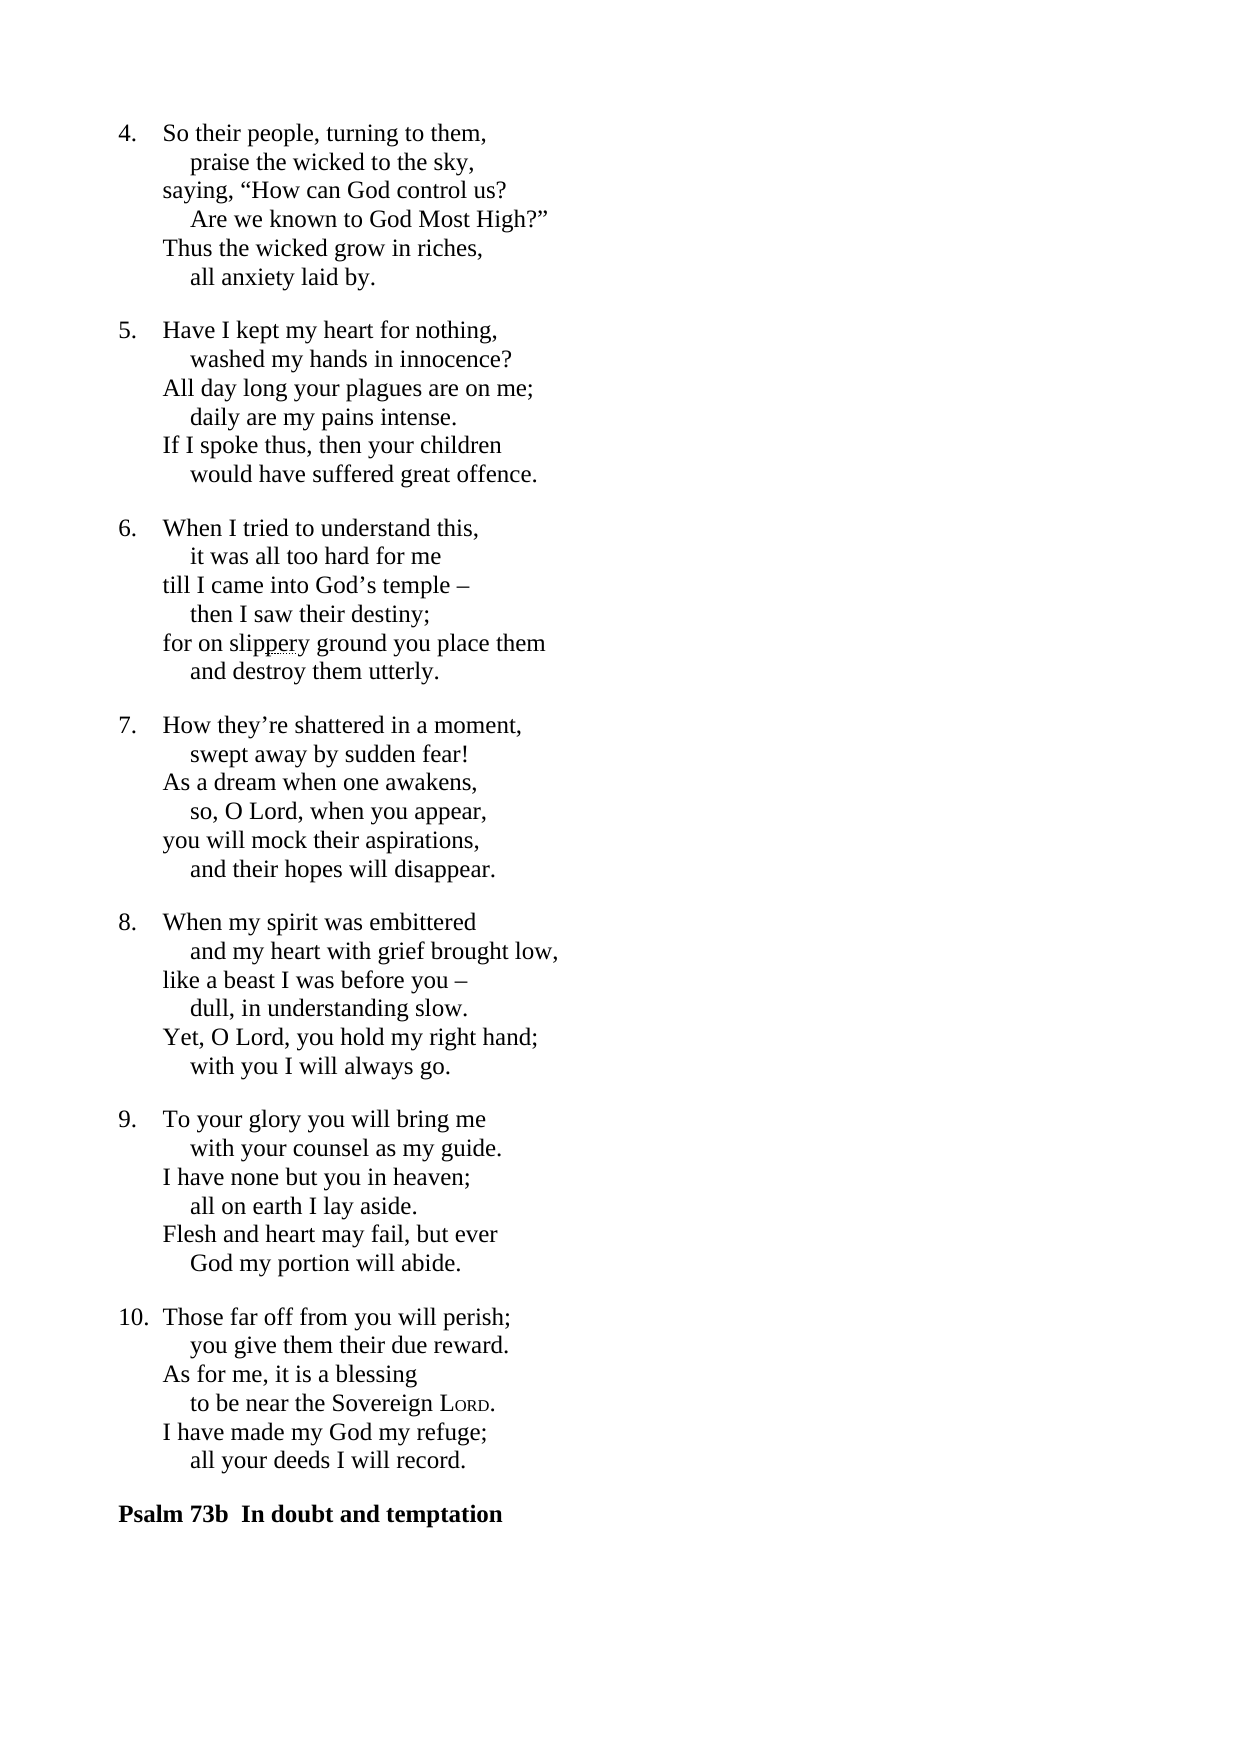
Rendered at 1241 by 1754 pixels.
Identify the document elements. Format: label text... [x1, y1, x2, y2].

text it was all too hard for me [171, 541, 1122, 570]
text Are we known to God Most High?” [171, 204, 1122, 233]
text Thus the wicked grow in riches, [162, 233, 1122, 262]
text I have none but you in heaven; [162, 1162, 1122, 1191]
text for on slippery ground you place them [162, 628, 1122, 656]
text you give them their due reward. [171, 1331, 1122, 1359]
text daily are my pains intense. [171, 402, 1122, 430]
text to be near the Sovereign Lord. [171, 1388, 1122, 1417]
text till I came into God’s temple – [162, 570, 1122, 599]
text 9. To your glory you will bring me [118, 1104, 1122, 1133]
text washed my hands in innocence? [171, 344, 1122, 373]
text like a beast I was before you – [162, 965, 1122, 993]
text 8. When my spirit was embittered [118, 907, 1122, 936]
text and their hopes will disappear. [171, 854, 1122, 882]
text I have made my God my refuge; [162, 1417, 1122, 1446]
text all anxiety laid by. [171, 262, 1122, 291]
text and my heart with grief brought low, [171, 936, 1122, 965]
text 7. How they’re shattered in a moment, [118, 710, 1122, 739]
text you will mock their aspirations, [162, 825, 1122, 854]
text 10. Those far off from you will perish; [118, 1302, 1122, 1331]
text dull, in understanding slow. [171, 993, 1122, 1022]
text swept away by sudden fear! [171, 739, 1122, 767]
text Yet, O Lord, you hold my right hand; [162, 1022, 1122, 1051]
text then I saw their destiny; [171, 599, 1122, 628]
text would have suffered great offence. [171, 459, 1122, 488]
text As for me, it is a blessing [162, 1359, 1122, 1388]
subtitle Psalm 73b In doubt and temptation [118, 1499, 1122, 1528]
text all your deeds I will record. [171, 1446, 1122, 1474]
text 5. Have I kept my heart for nothing, [118, 315, 1122, 344]
text with your counsel as my guide. [171, 1133, 1122, 1162]
text Flesh and heart may fail, but ever [162, 1219, 1122, 1248]
text all on earth I lay aside. [171, 1191, 1122, 1219]
text As a dream when one awakens, [162, 767, 1122, 796]
text with you I will always go. [171, 1051, 1122, 1080]
text and destroy them utterly. [171, 656, 1122, 685]
text God my portion will abide. [171, 1248, 1122, 1277]
text praise the wicked to the sky, [171, 147, 1122, 176]
text 4. So their people, turning to them, [118, 118, 1122, 147]
text saying, “How can God control us? [162, 176, 1122, 204]
text All day long your plagues are on me; [162, 373, 1122, 402]
text If I spoke thus, then your children [162, 430, 1122, 459]
text so, O Lord, when you appear, [171, 796, 1122, 825]
text 6. When I tried to understand this, [118, 513, 1122, 541]
